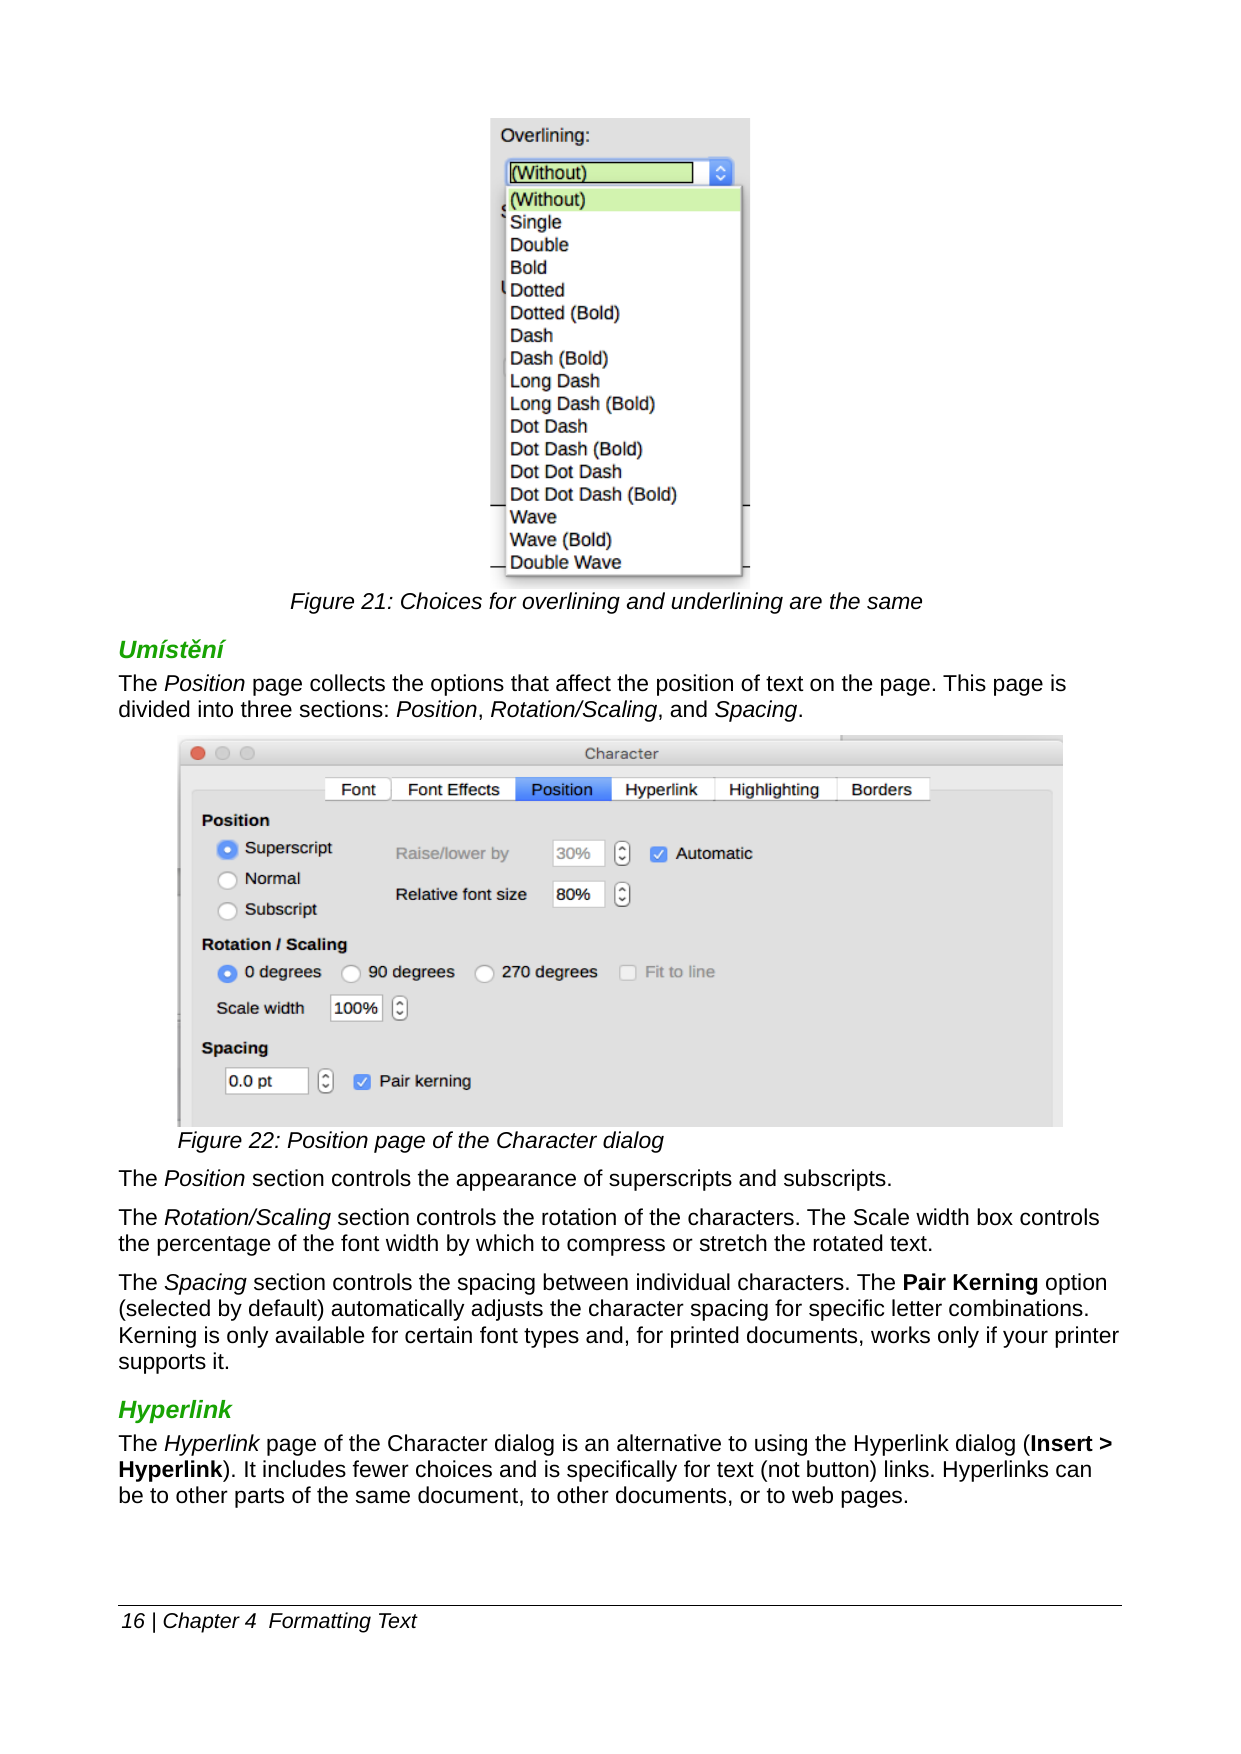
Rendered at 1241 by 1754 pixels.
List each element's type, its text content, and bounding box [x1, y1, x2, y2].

text The Rotation/Scaling section controls the rotation of the characters. The Scale width box controls the percentage of the font width by which to compress or stretch the rotated text. [118, 1204, 1122, 1257]
text The Hyperlink page of the Character dialog is an alternative to using the Hyperlink dialog (Insert > Hyperlink). It includes fewer choices and is specifically for text (not button) links. Hyperlinks can be to other parts of the same document, to other documents, or to web pages. [118, 1430, 1122, 1509]
text The Position page collects the options that affect the position of text on the page. This page is divided into three sections: Position, Rotation/Scaling, and Spacing. [118, 670, 1122, 723]
subtitle Umístění [118, 635, 1122, 664]
subtitle Hyperlink [118, 1395, 1122, 1424]
picture [177, 735, 1063, 1127]
text The Spacing section controls the spacing between individual characters. The Pair Kerning option (selected by default) automatically adjusts the character spacing for specific letter combinations. Kerning is only available for certain font types and, for printed documents, works only if your printer supports it. [118, 1269, 1122, 1374]
text Figure 21: Choices for overlining and underlining are the same [290, 588, 950, 614]
text Figure 22: Position page of the Character dialog [177, 1127, 1063, 1153]
picture [490, 118, 750, 589]
text The Position section controls the appearance of superscripts and subscripts. [118, 1165, 1122, 1191]
